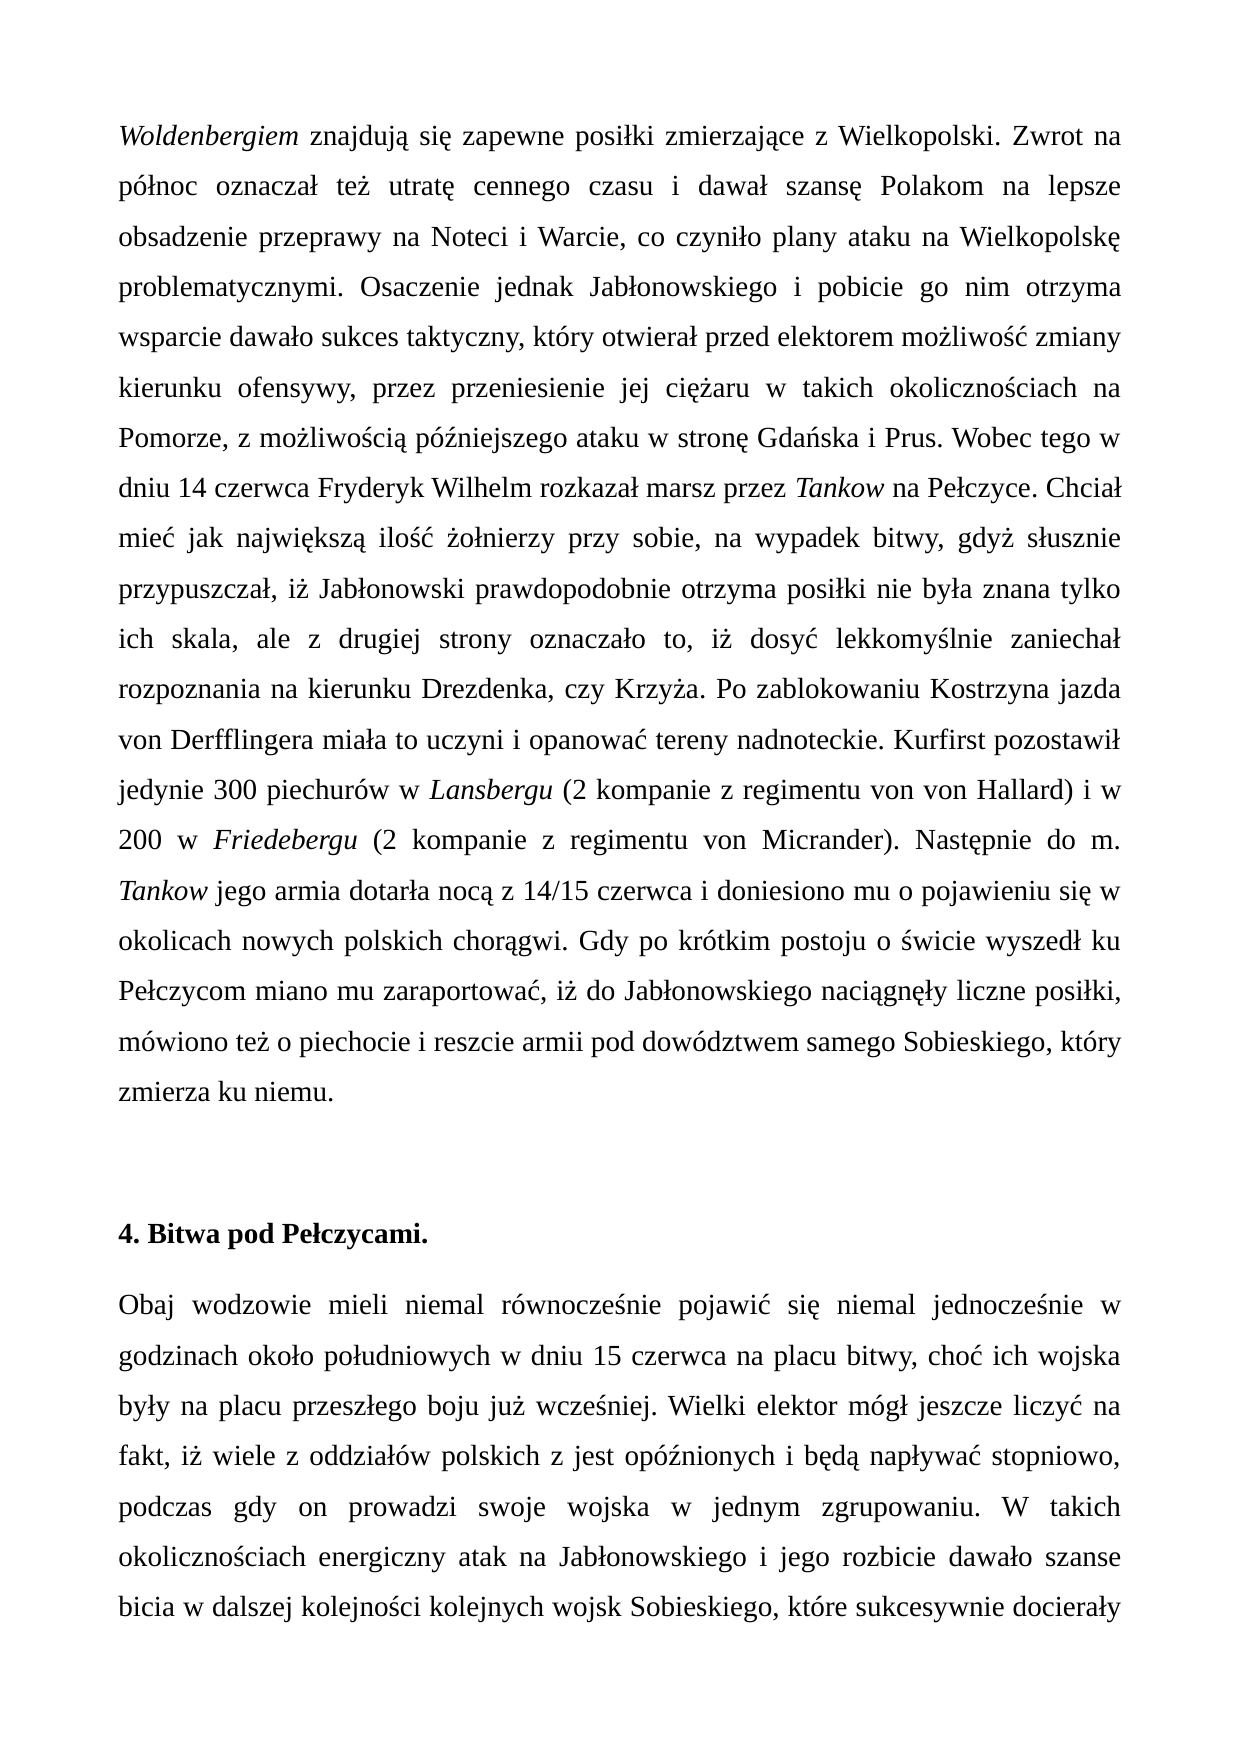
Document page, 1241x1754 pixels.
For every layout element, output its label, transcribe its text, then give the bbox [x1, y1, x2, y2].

text 4. Bitwa pod Pełczycami. [118, 1216, 1122, 1250]
text Woldenbergiem znajdują się zapewne posiłki zmierzające z Wielkopolski. Zwrot na północ oznaczał też utratę cennego czasu i dawał szansę Polakom na lepsze obsadzenie przeprawy na Noteci i Warcie, co czyniło plany ataku na Wielkopolskę problematycznymi. Osaczenie jednak Jabłonowskiego i pobicie go nim otrzyma wsparcie dawało sukces taktyczny, który otwierał przed elektorem możliwość zmiany kierunku ofensywy, przez przeniesienie jej ciężaru w takich okolicznościach na Pomorze, z możliwością późniejszego ataku w stronę Gdańska i Prus. Wobec tego w dniu 14 czerwca Fryderyk Wilhelm rozkazał marsz przez Tankow na Pełczyce. Chciał mieć jak największą ilość żołnierzy przy sobie, na wypadek bitwy, gdyż słusznie przypuszczał, iż Jabłonowski prawdopodobnie otrzyma posiłki nie była znana tylko ich skala, ale z drugiej strony oznaczało to, iż dosyć lekkomyślnie zaniechał rozpoznania na kierunku Drezdenka, czy Krzyża. Po zablokowaniu Kostrzyna jazda von Derfflingera miała to uczyni i opanować tereny nadnoteckie. Kurfirst pozostawił jedynie 300 piechurów w Lansbergu (2 kompanie z regimentu von von Hallard) i w 200 w Friedebergu (2 kompanie z regimentu von Micrander). Następnie do m. Tankow jego armia dotarła nocą z 14/15 czerwca i doniesiono mu o pojawieniu się w okolicach nowych polskich chorągwi. Gdy po krótkim postoju o świcie wyszedł ku Pełczycom miano mu zaraportować, iż do Jabłonowskiego naciągnęły liczne posiłki, mówiono też o piechocie i reszcie armii pod dowództwem samego Sobieskiego, który zmierza ku niemu. [118, 118, 1122, 1108]
text Obaj wodzowie mieli niemal równocześnie pojawić się niemal jednocześnie w godzinach około południowych w dniu 15 czerwca na placu bitwy, choć ich wojska były na placu przeszłego boju już wcześniej. Wielki elektor mógł jeszcze liczyć na fakt, iż wiele z oddziałów polskich z jest opóźnionych i będą napływać stopniowo, podczas gdy on prowadzi swoje wojska w jednym zgrupowaniu. W takich okolicznościach energiczny atak na Jabłonowskiego i jego rozbicie dawało szanse bicia w dalszej kolejności kolejnych wojsk Sobieskiego, które sukcesywnie docierały [118, 1287, 1122, 1623]
